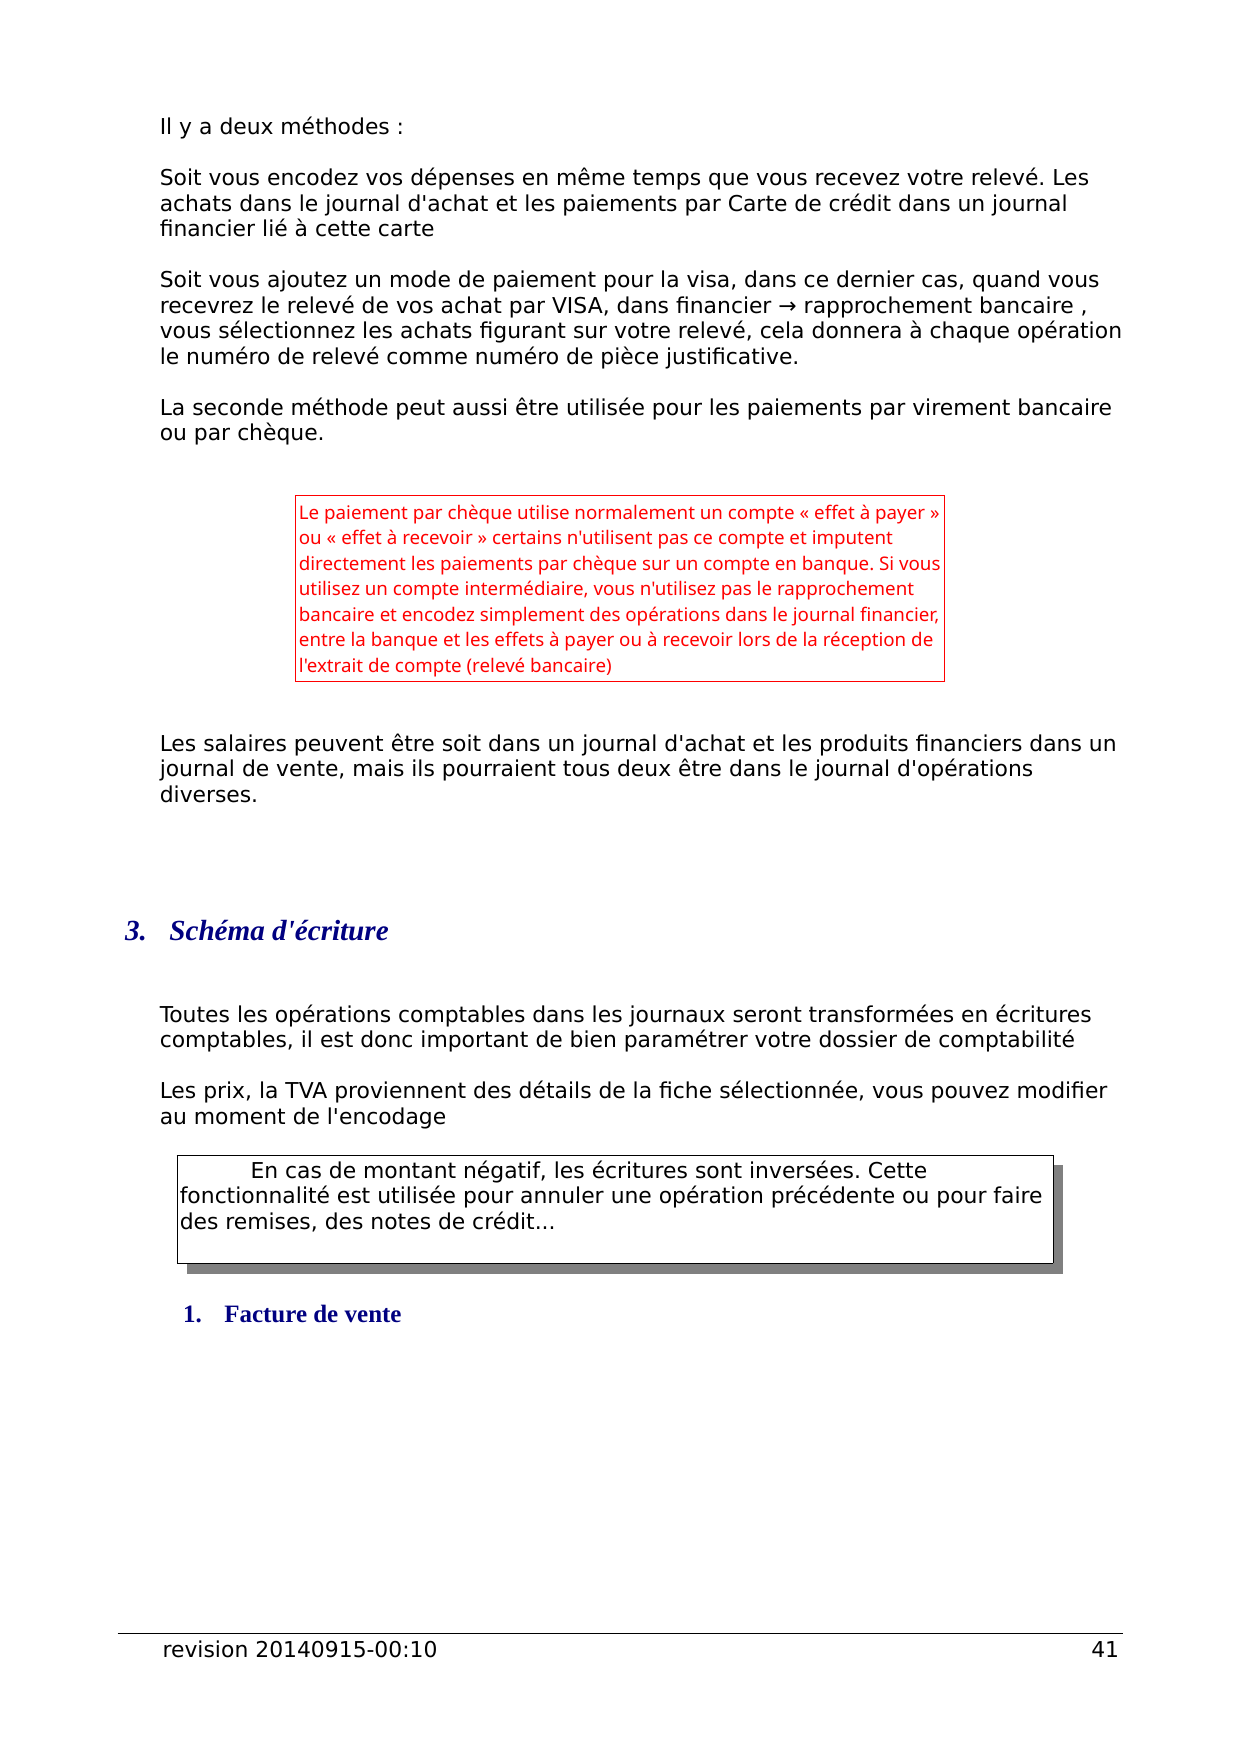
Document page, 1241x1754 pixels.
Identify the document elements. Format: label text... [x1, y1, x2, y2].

text Le paiement par chèque utilise normalement un compte « effet à payer » ou « effet à recevoir » certains n'utilisent pas ce compte et imputent directement les paiements par chèque sur un compte en banque. Si vous utilisez un compte intermédiaire, vous n'utilisez pas le rapprochement bancaire et encodez simplement des opérations dans le journal financier, entre la banque et les effets à payer ou à recevoir lors de la réception de l'extrait de compte (relevé bancaire) [296, 496, 944, 681]
text Il y a deux méthodes : [159, 114, 1123, 139]
text Les prix, la TVA proviennent des détails de la fiche sélectionnée, vous pouvez modifier au moment de l'encodage [159, 1078, 1123, 1129]
text La seconde méthode peut aussi être utilisée pour les paiements par virement bancaire ou par chèque. [159, 395, 1123, 446]
text Les salaires peuvent être soit dans un journal d'achat et les produits financiers dans un journal de vente, mais ils pourraient tous deux être dans le journal d'opérations diverses. [159, 731, 1123, 807]
text En cas de montant négatif, les écritures sont inversées. Cette fonctionnalité est utilisée pour annuler une opération précédente ou pour faire des remises, des notes de crédit... [178, 1156, 1053, 1234]
text Soit vous ajoutez un mode de paiement pour la visa, dans ce dernier cas, quand vous recevrez le relevé de vos achat par VISA, dans financier → rapprochement bancaire , vous sélectionnez les achats figurant sur votre relevé, cela donnera à chaque opération le numéro de relevé comme numéro de pièce justificative. [159, 267, 1123, 369]
subtitle Schéma d'écriture [117, 913, 1123, 947]
text Soit vous encodez vos dépenses en même temps que vous recevez votre relevé. Les achats dans le journal d'achat et les paiements par Carte de crédit dans un journal financier lié à cette carte [159, 165, 1123, 242]
text Toutes les opérations comptables dans les journaux seront transformées en écritures comptables, il est donc important de bien paramétrer votre dossier de comptabilité [159, 1002, 1123, 1053]
subtitle Facture de vente [177, 1299, 1123, 1328]
